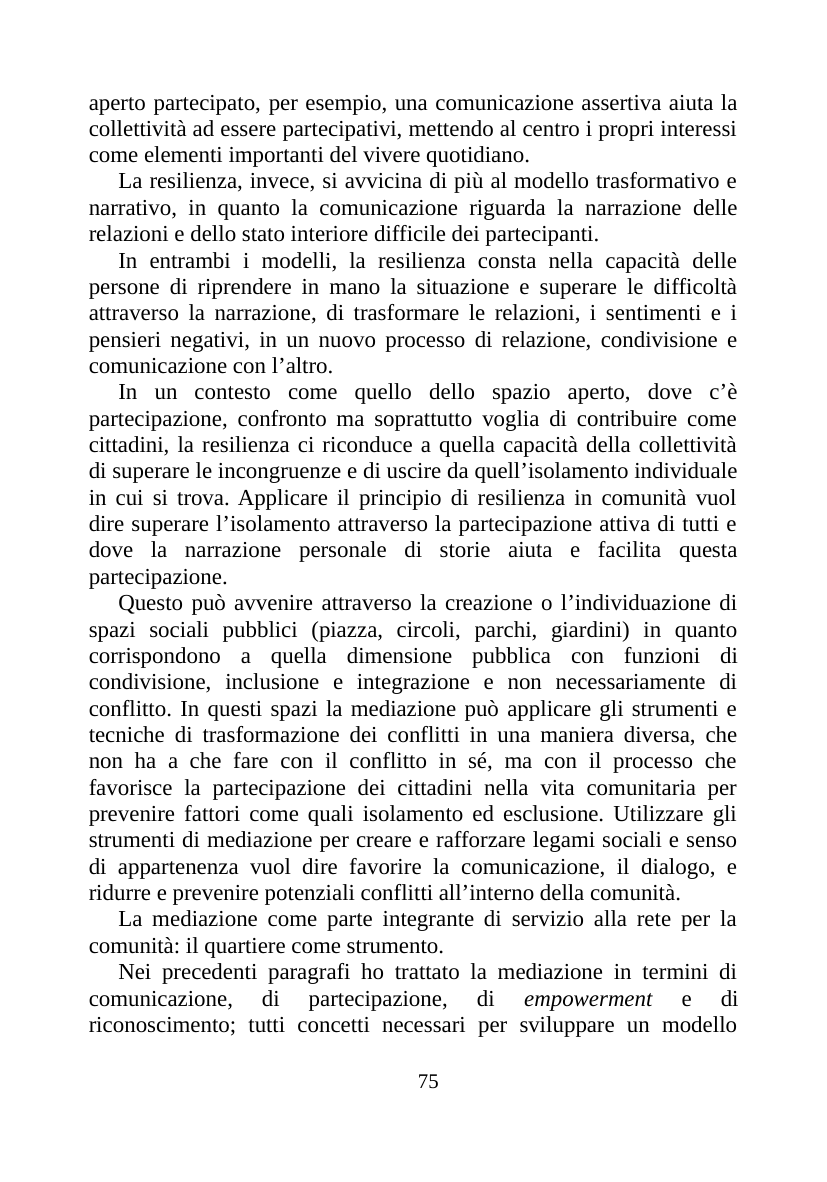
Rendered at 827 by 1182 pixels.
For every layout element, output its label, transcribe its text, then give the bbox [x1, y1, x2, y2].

text Nei precedenti paragrafi ho trattato la mediazione in termini di comunicazione, di partecipazione, di empowerment e di riconoscimento; tutti concetti necessari per sviluppare un modello [88, 958, 738, 1037]
text La resilienza, invece, si avvicina di più al modello trasformativo e narrativo, in quanto la comunicazione riguarda la narrazione delle relazioni e dello stato interiore difficile dei partecipanti. [88, 168, 738, 247]
text In un contesto come quello dello spazio aperto, dove c’è partecipazione, confronto ma soprattutto voglia di contribuire come cittadini, la resilienza ci riconduce a quella capacità della collettività di superare le incongruenze e di uscire da quell’isolamento individuale in cui si trova. Applicare il principio di resilienza in comunità vuol dire superare l’isolamento attraverso la partecipazione attiva di tutti e dove la narrazione personale di storie aiuta e facilita questa partecipazione. [88, 378, 738, 589]
text In entrambi i modelli, la resilienza consta nella capacità delle persone di riprendere in mano la situazione e superare le difficoltà attraverso la narrazione, di trasformare le relazioni, i sentimenti e i pensieri negativi, in un nuovo processo di relazione, condivisione e comunicazione con l’altro. [88, 247, 738, 378]
text aperto partecipato, per esempio, una comunicazione assertiva aiuta la collettività ad essere partecipativi, mettendo al centro i propri interessi come elementi importanti del vivere quotidiano. [88, 88, 738, 168]
text Questo può avvenire attraverso la creazione o l’individuazione di spazi sociali pubblici (piazza, circoli, parchi, giardini) in quanto corrispondono a quella dimensione pubblica con funzioni di condivisione, inclusione e integrazione e non necessariamente di conflitto. In questi spazi la mediazione può applicare gli strumenti e tecniche di trasformazione dei conflitti in una maniera diversa, che non ha a che fare con il conflitto in sé, ma con il processo che favorisce la partecipazione dei cittadini nella vita comunitaria per prevenire fattori come quali isolamento ed esclusione. Utilizzare gli strumenti di mediazione per creare e rafforzare legami sociali e senso di appartenenza vuol dire favorire la comunicazione, il dialogo, e ridurre e prevenire potenziali conflitti all’interno della comunità. [88, 589, 738, 906]
text La mediazione come parte integrante di servizio alla rete per la comunità: il quartiere come strumento. [88, 906, 738, 958]
